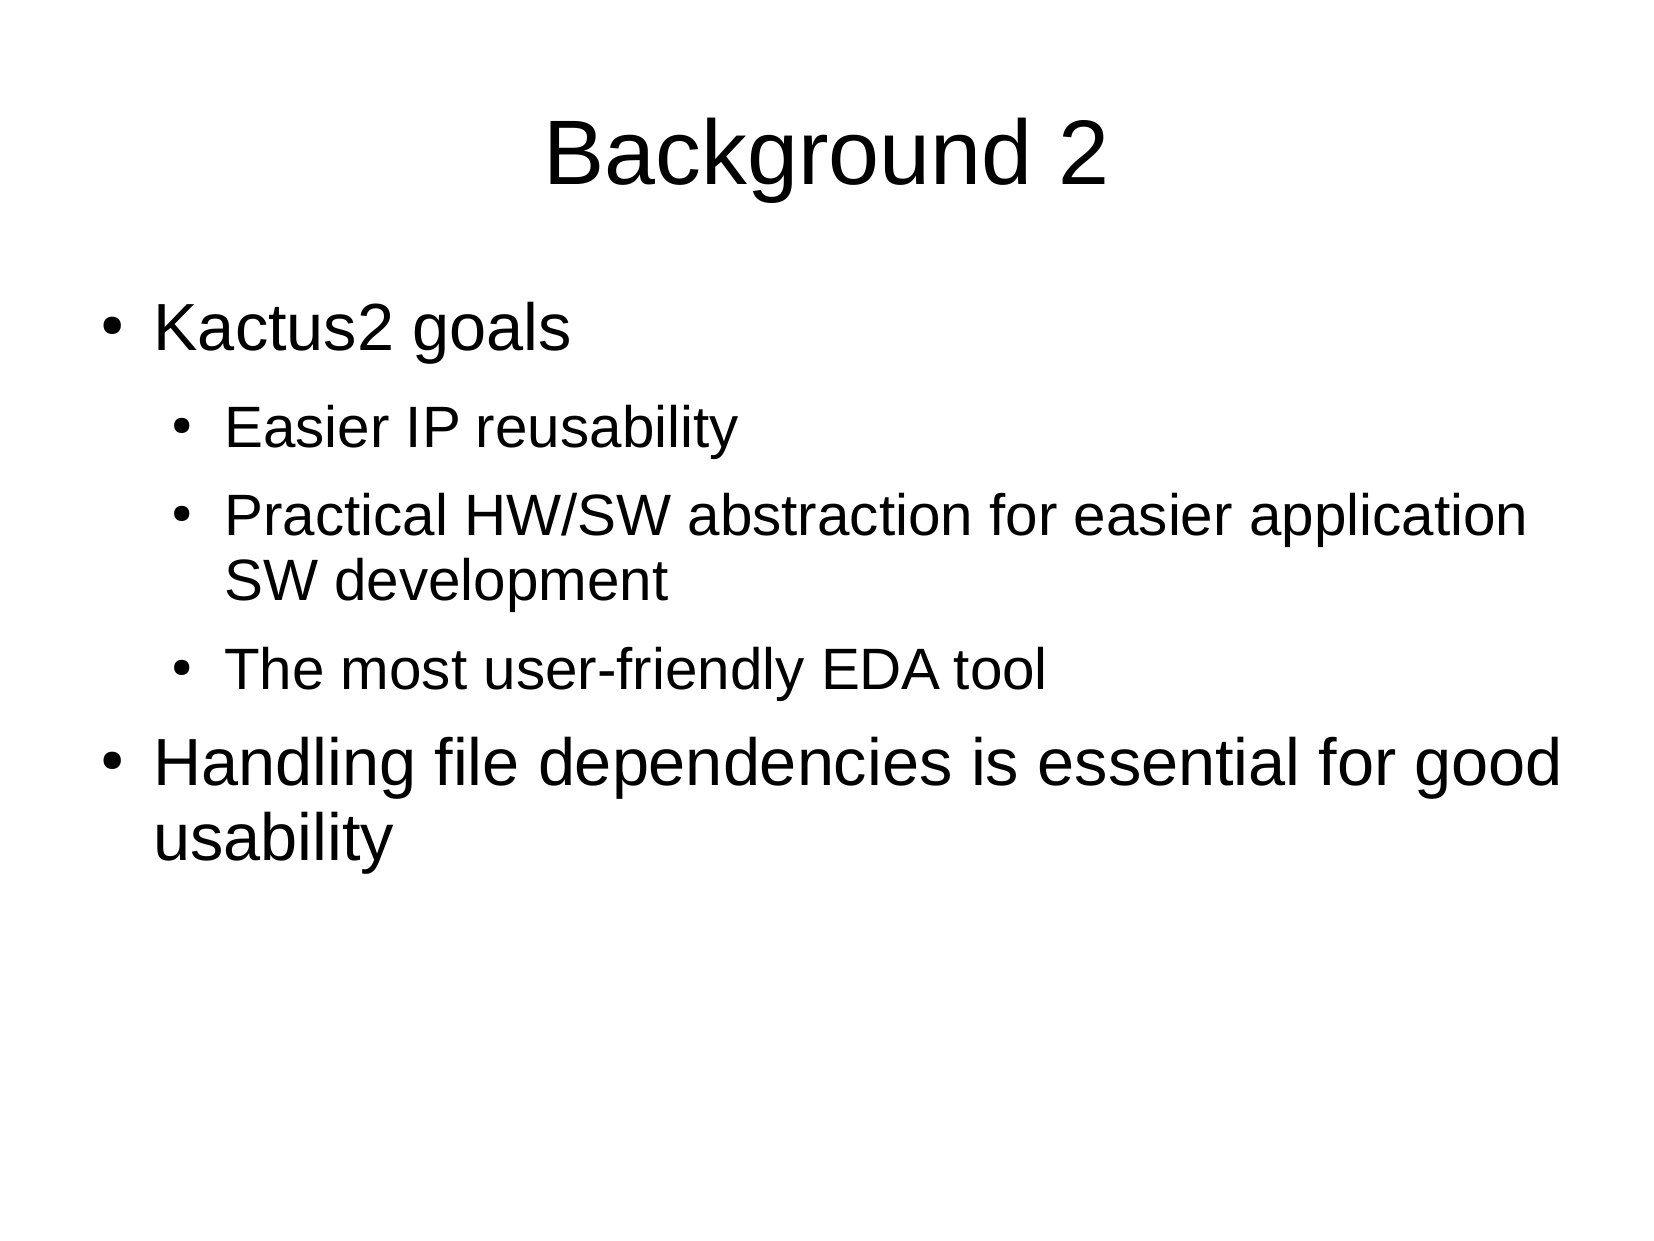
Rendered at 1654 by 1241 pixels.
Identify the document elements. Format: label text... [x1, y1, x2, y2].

list Kactus2 goals Easier IP reusability Practical HW/SW abstraction for easier application SW development The most user-friendly EDA tool Handling file dependencies is essential for good usability [82, 290, 1571, 1010]
title Background 2 [82, 49, 1571, 257]
